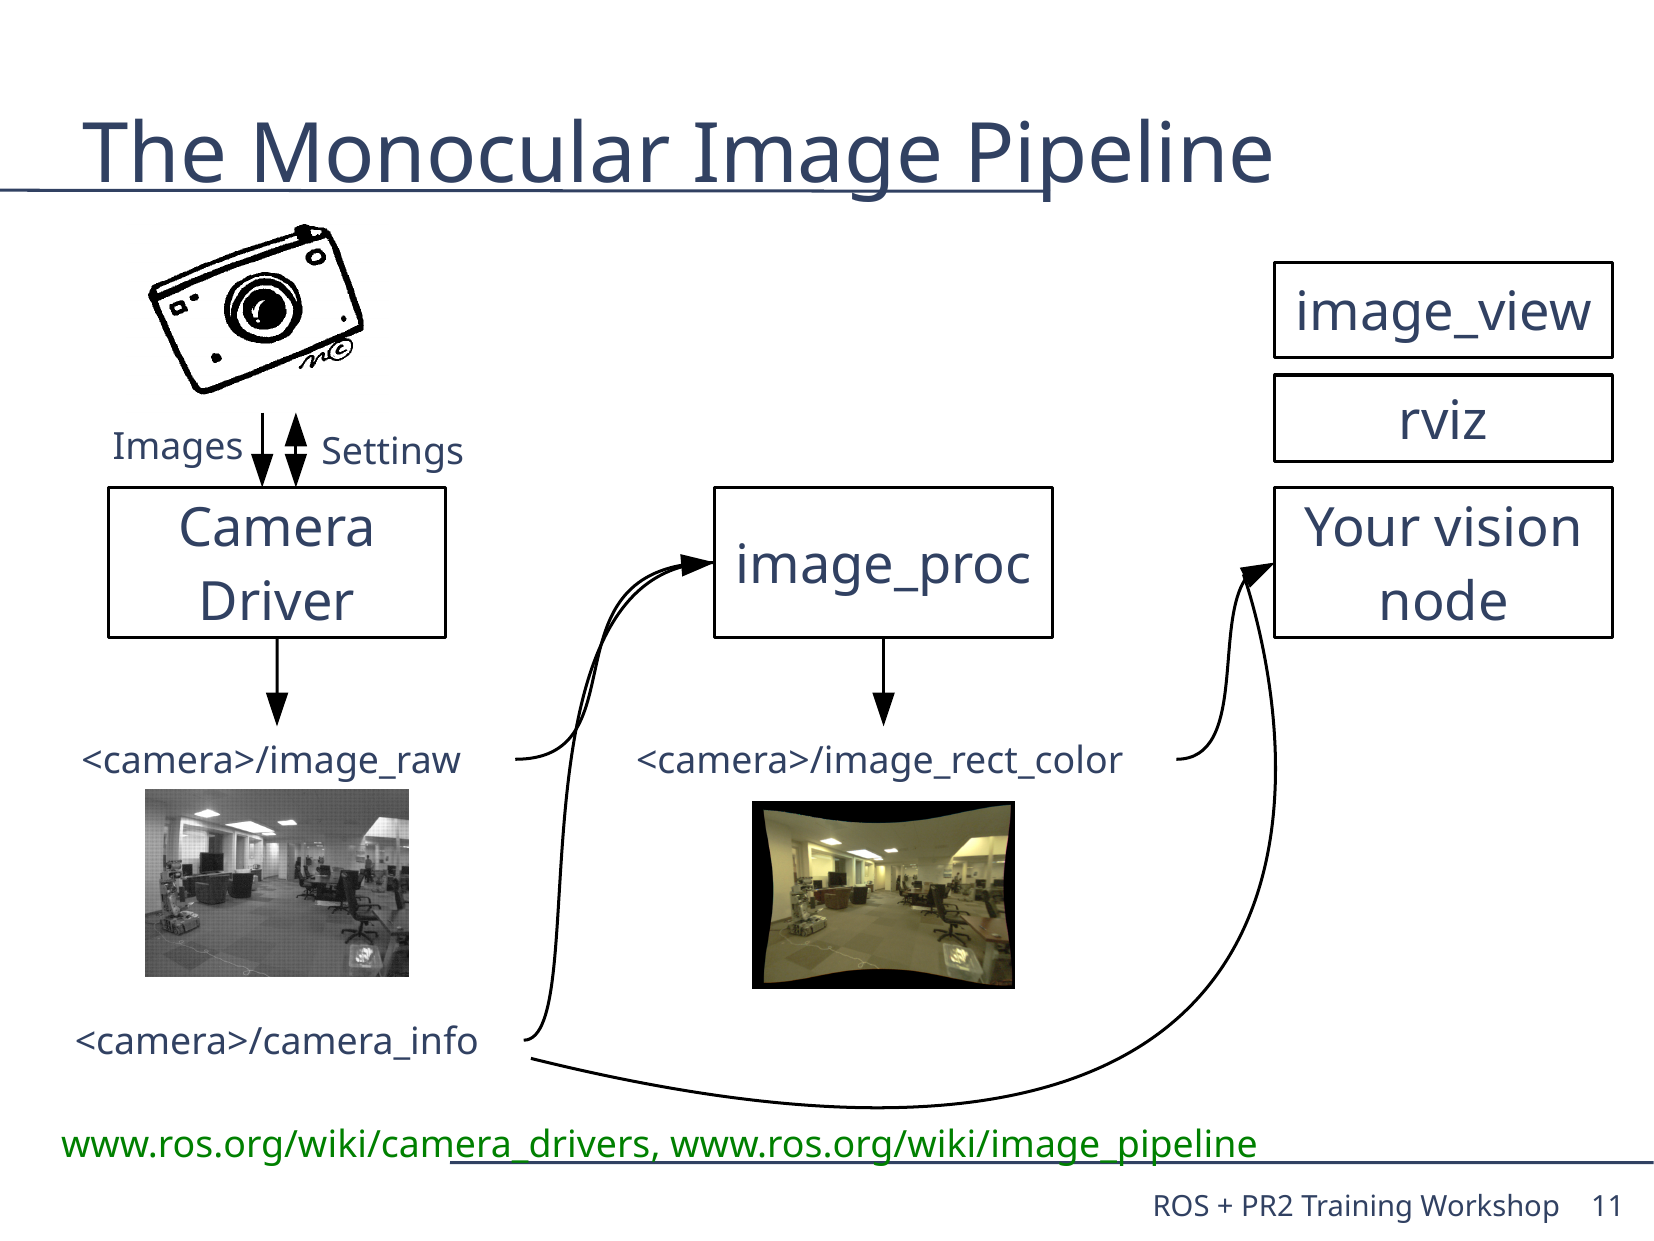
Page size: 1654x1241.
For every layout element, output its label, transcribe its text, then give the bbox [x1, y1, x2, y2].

picture [145, 789, 409, 977]
text_box www.ros.org/wiki/camera_drivers, www.ros.org/wiki/image_pipeline [25, 1117, 1564, 1163]
text_box rviz [1274, 375, 1613, 462]
text_box image_view [1274, 262, 1613, 358]
title The Monocular Image Pipeline [82, 82, 1571, 218]
text_box image_proc [714, 487, 1053, 638]
picture [126, 206, 389, 413]
text_box Your vision node [1274, 487, 1613, 638]
text_box <camera>/image_rect_color [583, 726, 1177, 785]
picture [752, 801, 1015, 989]
text_box Images [70, 412, 259, 471]
text_box Camera Driver [108, 487, 446, 638]
text_box <camera>/camera_info [30, 1007, 524, 1066]
text_box Settings [280, 417, 506, 476]
text_box <camera>/image_raw [27, 726, 516, 785]
